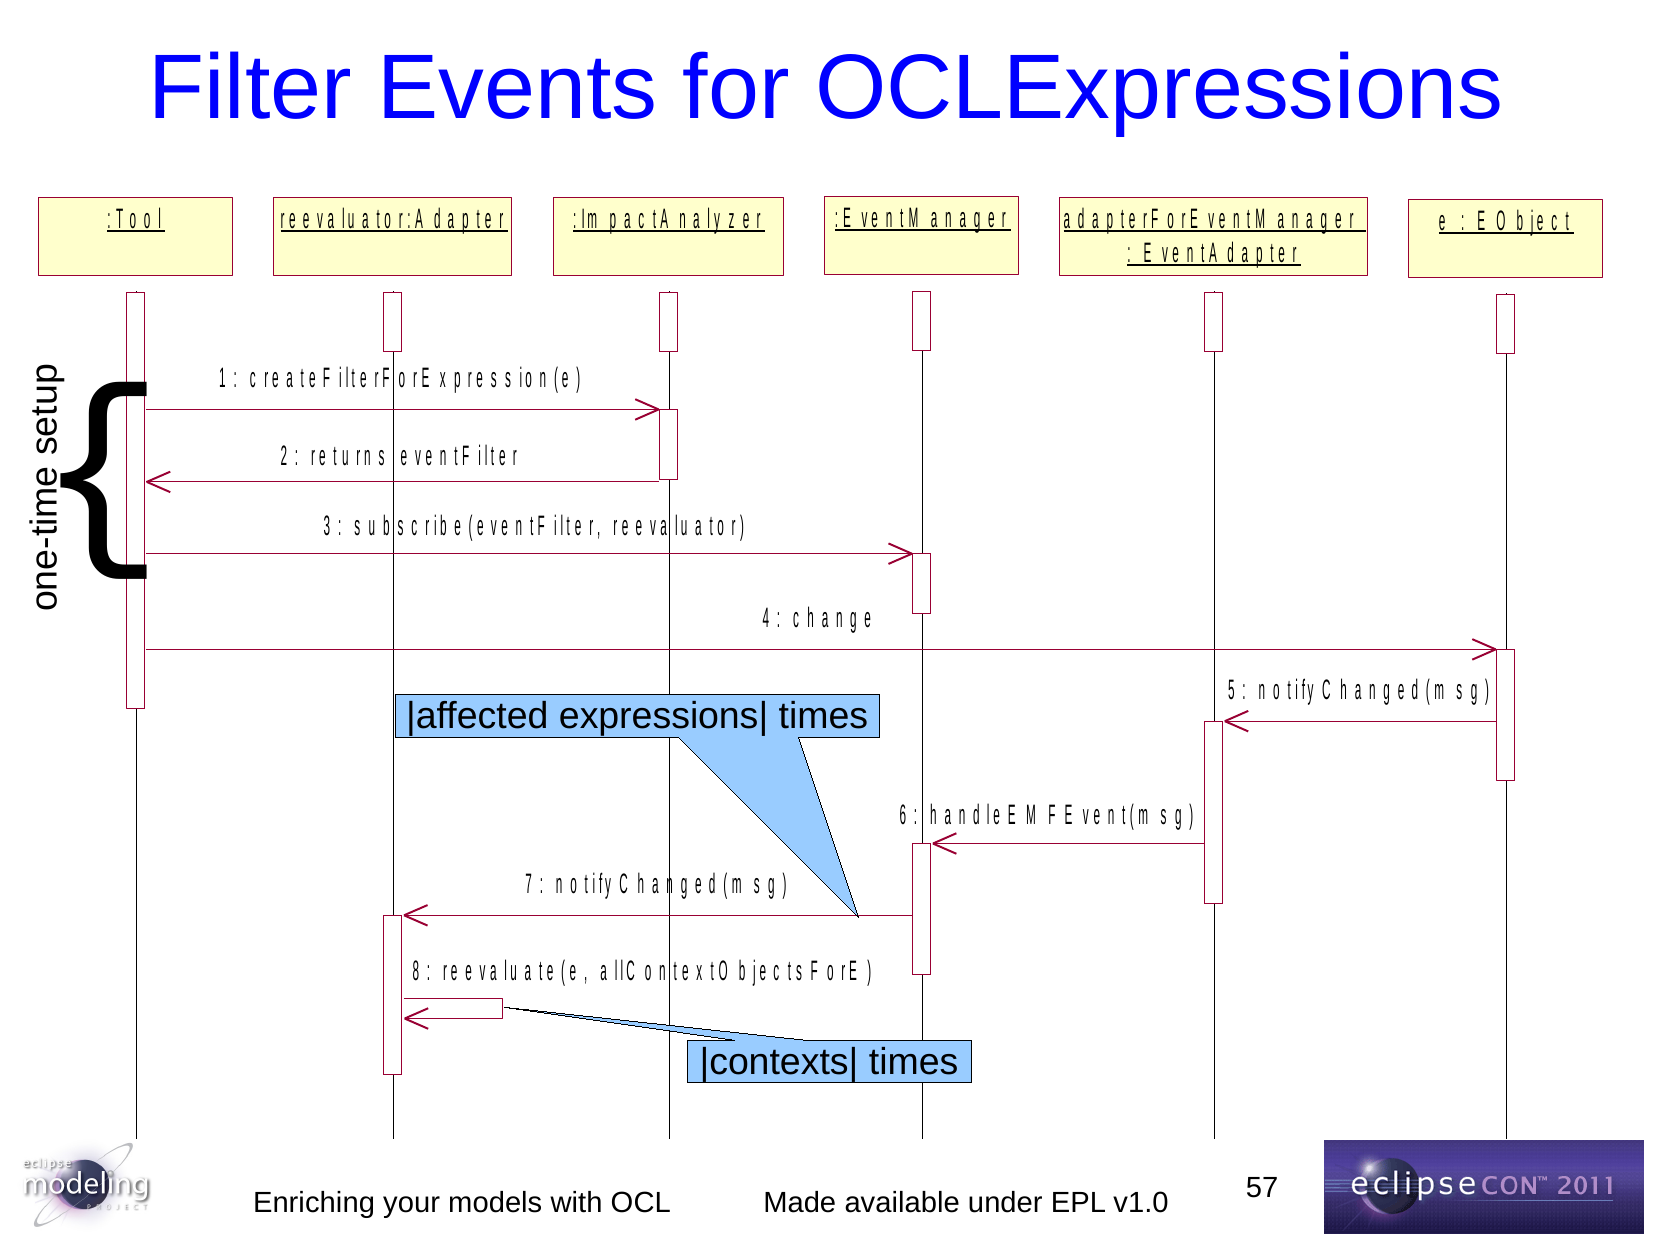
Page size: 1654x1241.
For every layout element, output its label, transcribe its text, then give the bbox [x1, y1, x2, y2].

text_box |affected expressions| times [395, 694, 880, 918]
title Filter Events for OCLExpressions [82, 19, 1571, 146]
text_box { [73, 352, 180, 607]
picture [0, 146, 1654, 1241]
text_box |contexts| times [504, 1007, 972, 1083]
text_box one-time setup [15, 349, 73, 627]
